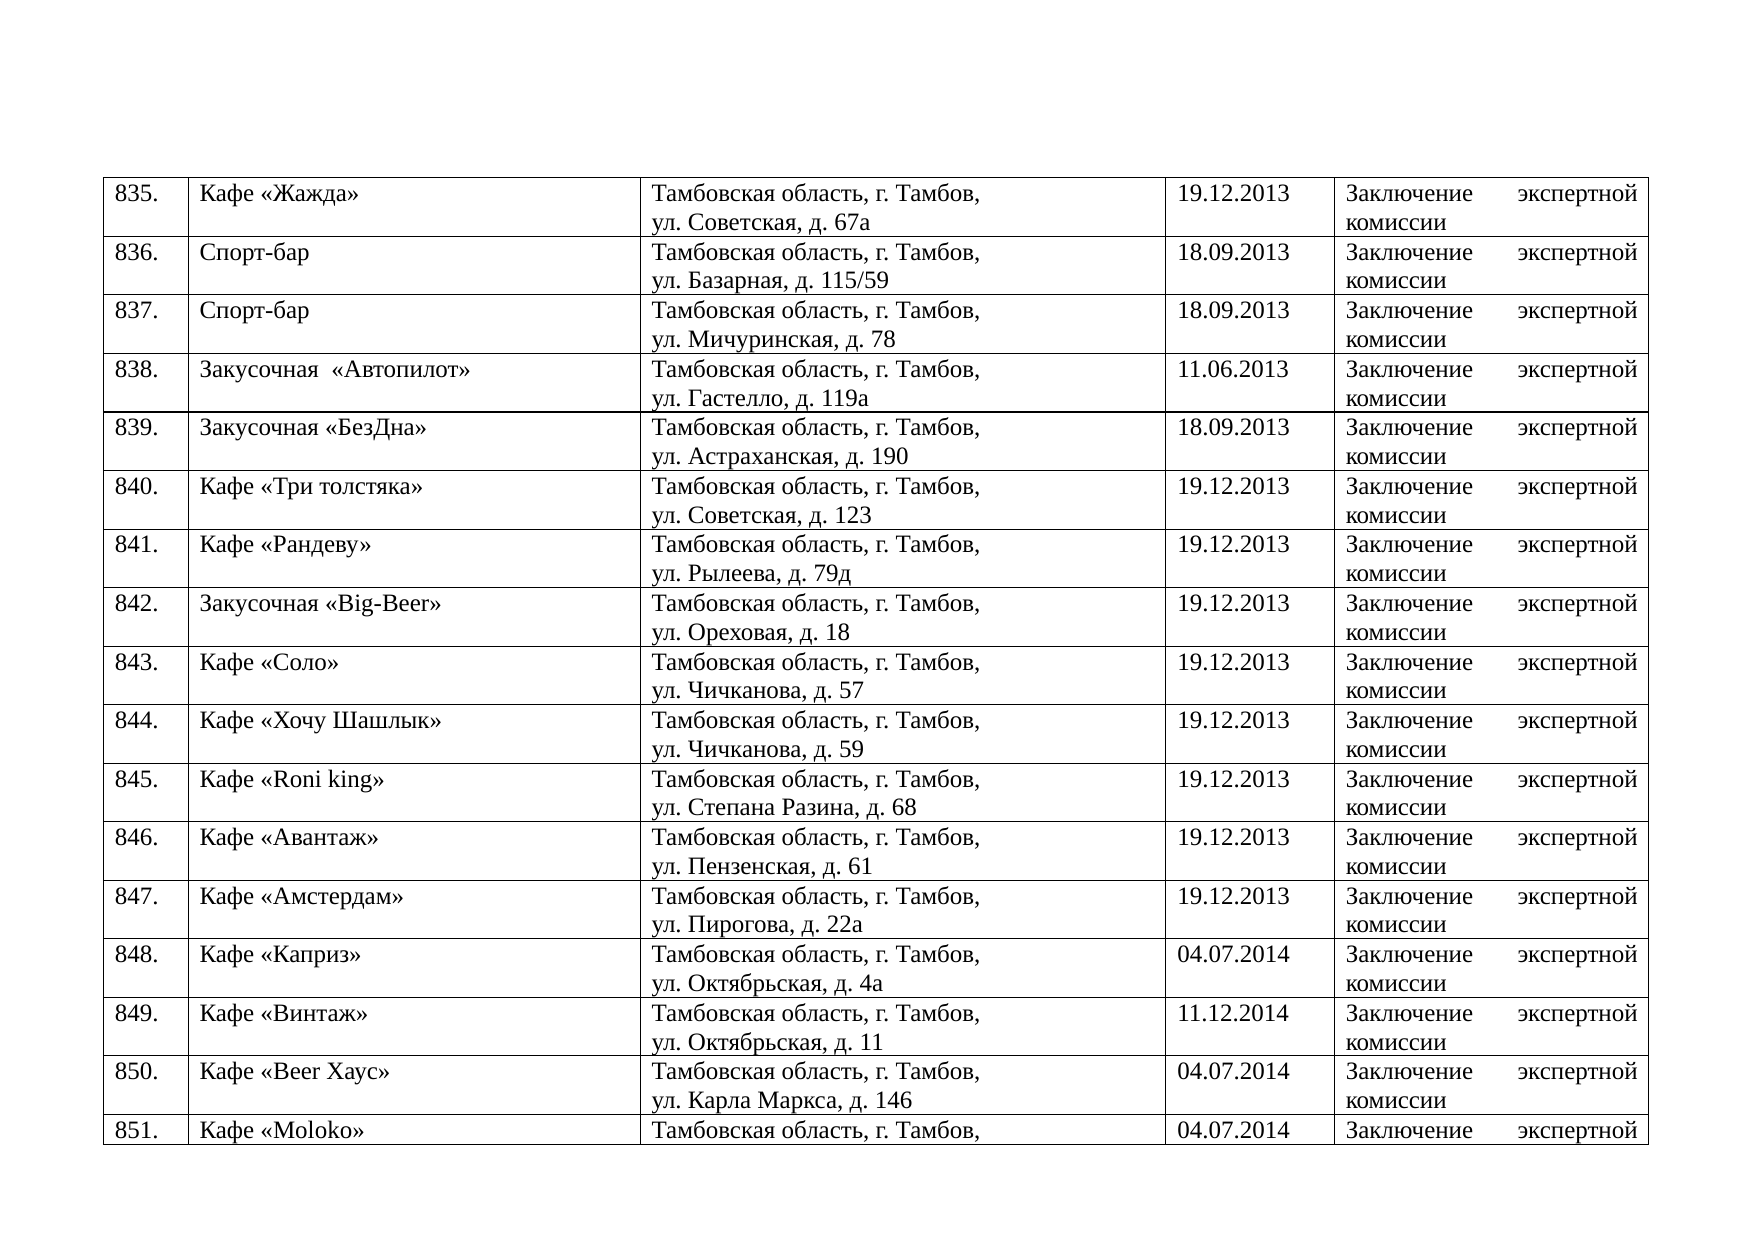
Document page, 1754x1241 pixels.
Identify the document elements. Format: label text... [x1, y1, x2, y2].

table_cell Тамбовская область, г. Тамбов, ул. Ореховая, д. 18 [641, 588, 1165, 646]
table_cell Тамбовская область, г. Тамбов, ул. Советская, д. 67а [641, 178, 1165, 236]
table_cell Заключение экспертной комиссии [1335, 939, 1648, 997]
table_cell [104, 237, 188, 294]
table_cell Тамбовская область, г. Тамбов, ул. Степана Разина, д. 68 [641, 764, 1165, 821]
table_cell Кафе «Авантаж» [189, 822, 640, 880]
table_cell Тамбовская область, г. Тамбов, ул. Рылеева, д. 79д [641, 530, 1165, 587]
table_cell Заключение экспертной комиссии [1335, 237, 1648, 294]
table_cell Кафе «Три толстяка» [189, 471, 640, 528]
table_cell Заключение экспертной комиссии [1335, 295, 1648, 353]
table_cell Заключение экспертной комиссии [1335, 588, 1648, 646]
table_cell 19.12.2013 [1166, 764, 1334, 821]
table_cell 04.07.2014 [1166, 1056, 1334, 1114]
table_cell Заключение экспертной комиссии [1335, 1056, 1648, 1114]
table_cell [104, 647, 188, 704]
table_cell 19.12.2013 [1166, 647, 1334, 704]
table_cell 18.09.2013 [1166, 413, 1334, 470]
table_cell Тамбовская область, г. Тамбов, ул. Чичканова, д. 59 [641, 705, 1165, 763]
table_cell Заключение экспертной комиссии [1335, 705, 1648, 763]
table_cell Тамбовская область, г. Тамбов, ул. Пензенская, д. 61 [641, 822, 1165, 880]
table_cell 19.12.2013 [1166, 881, 1334, 938]
table_cell Тамбовская область, г. Тамбов, ул. Карла Маркса, д. 146 [641, 1056, 1165, 1114]
table_cell Кафе «Roni king» [189, 764, 640, 821]
table_cell Заключение экспертной комиссии [1335, 998, 1648, 1055]
table_cell 18.09.2013 [1166, 237, 1334, 294]
table_cell 19.12.2013 [1166, 705, 1334, 763]
table_cell Тамбовская область, г. Тамбов, [641, 1115, 1165, 1144]
table_cell 19.12.2013 [1166, 471, 1334, 528]
table_cell Заключение экспертной комиссии [1335, 530, 1648, 587]
table_cell Тамбовская область, г. Тамбов, ул. Мичуринская, д. 78 [641, 295, 1165, 353]
table_cell Кафе «Жажда» [189, 178, 640, 236]
table_cell [104, 1056, 188, 1114]
table_cell Кафе «Соло» [189, 647, 640, 704]
table_cell Закусочная «БезДна» [189, 413, 640, 470]
table_cell Тамбовская область, г. Тамбов, ул. Советская, д. 123 [641, 471, 1165, 528]
table_cell Спорт-бар [189, 237, 640, 294]
table_cell Тамбовская область, г. Тамбов, ул. Чичканова, д. 57 [641, 647, 1165, 704]
table_cell Кафе «Каприз» [189, 939, 640, 997]
table_cell Заключение экспертной комиссии [1335, 413, 1648, 470]
table_cell 11.06.2013 [1166, 354, 1334, 411]
table_cell [104, 705, 188, 763]
table_cell [104, 295, 188, 353]
table_cell [104, 1115, 188, 1144]
table_cell Заключение экспертной комиссии [1335, 822, 1648, 880]
table_cell Закусочная «Big-Beer» [189, 588, 640, 646]
table_cell Заключение экспертной комиссии [1335, 881, 1648, 938]
table_cell 18.09.2013 [1166, 295, 1334, 353]
table_cell 19.12.2013 [1166, 822, 1334, 880]
table_cell [104, 939, 188, 997]
table_cell Кафе «Moloko» [189, 1115, 640, 1144]
table_cell Тамбовская область, г. Тамбов, ул. Гастелло, д. 119а [641, 354, 1165, 411]
table_cell Кафе «Амстердам» [189, 881, 640, 938]
table_cell Заключение экспертной комиссии [1335, 647, 1648, 704]
table_cell 19.12.2013 [1166, 588, 1334, 646]
table_cell Кафе «Рандеву» [189, 530, 640, 587]
table_cell Тамбовская область, г. Тамбов, ул. Октябрьская, д. 11 [641, 998, 1165, 1055]
table_cell 19.12.2013 [1166, 530, 1334, 587]
table_cell Заключение экспертной комиссии [1335, 354, 1648, 411]
table_cell Заключение экспертной комиссии [1335, 471, 1648, 528]
table_cell Кафе «Beer Хаус» [189, 1056, 640, 1114]
table_cell Тамбовская область, г. Тамбов, ул. Астраханская, д. 190 [641, 413, 1165, 470]
table_cell 04.07.2014 [1166, 1115, 1334, 1144]
table_cell [104, 530, 188, 587]
table_cell Тамбовская область, г. Тамбов, ул. Пирогова, д. 22а [641, 881, 1165, 938]
table_cell [104, 822, 188, 880]
table_cell Заключение экспертной [1335, 1115, 1648, 1144]
table_cell Кафе «Винтаж» [189, 998, 640, 1055]
table_cell 19.12.2013 [1166, 178, 1334, 236]
table_cell 04.07.2014 [1166, 939, 1334, 997]
table_cell [104, 354, 188, 411]
table_cell [104, 178, 188, 236]
table_cell [104, 998, 188, 1055]
table_cell [104, 413, 188, 470]
table_cell Заключение экспертной комиссии [1335, 178, 1648, 236]
table_cell Закусочная «Автопилот» [189, 354, 640, 411]
table_cell Спорт-бар [189, 295, 640, 353]
table_cell Тамбовская область, г. Тамбов, ул. Базарная, д. 115/59 [641, 237, 1165, 294]
table_cell Заключение экспертной комиссии [1335, 764, 1648, 821]
table_cell 11.12.2014 [1166, 998, 1334, 1055]
table_cell Тамбовская область, г. Тамбов, ул. Октябрьская, д. 4а [641, 939, 1165, 997]
table_cell Кафе «Хочу Шашлык» [189, 705, 640, 763]
table_cell [104, 471, 188, 528]
table_cell [104, 764, 188, 821]
table_cell [104, 588, 188, 646]
table_cell [104, 881, 188, 938]
